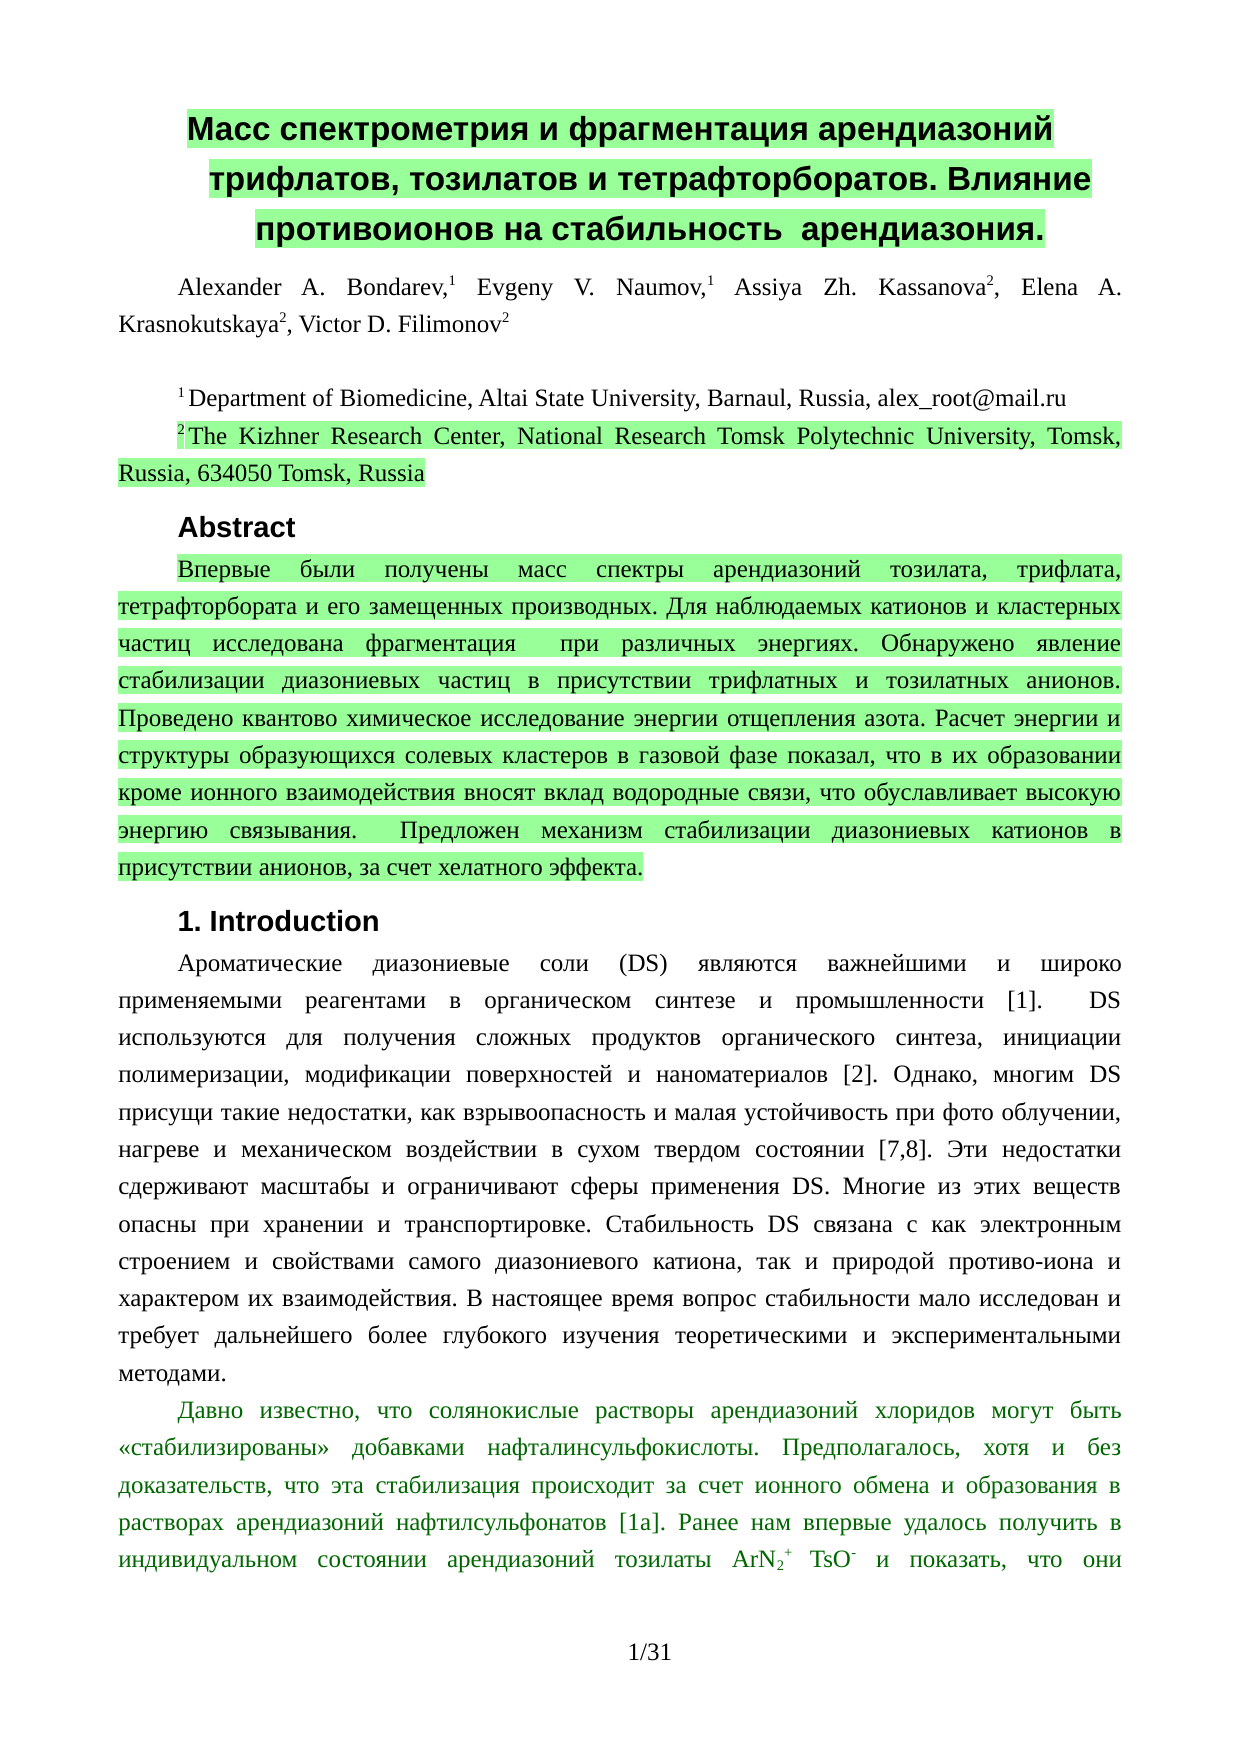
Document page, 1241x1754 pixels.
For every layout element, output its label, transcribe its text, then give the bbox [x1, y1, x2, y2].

list Ароматические диазониевые соли (DS) являются важнейшими и широко применяемыми реагентами в органическом синтезе и промышленности [1]. DS используются для получения сложных продуктов органического синтеза, инициации полимеризации, модификации поверхностей и наноматериалов [2]. Однако, многим DS присущи такие недостатки, как взрывоопасность и малая устойчивость при фото облучении, нагреве и механическом воздействии в сухом твердом состоянии [7,8]. Эти недостатки сдерживают масштабы и ограничивают сферы применения DS. Многие из этих веществ опасны при хранении и транспортировке. Стабильность DS связана с как электронным строением и свойствами самого диазониевого катиона, так и природой противо-иона и характером их взаимодействия. В настоящее время вопрос стабильности мало исследован и требует дальнейшего более глубокого изучения теоретическими и экспериментальными методами. [118, 948, 1122, 1387]
list Давно известно, что солянокислые растворы арендиазоний хлоридов могут быть «стабилизированы» добавками нафталинсульфокислоты. Предполагалось, хотя и без доказательств, что эта стабилизация происходит за счет ионного обмена и образования в растворах арендиазоний нафтилсульфонатов [1a]. Ранее нам впервые удалось получить в индивидуальном состоянии арендиазоний тозилаты ArN2+ TsO- и показать, что они [118, 1395, 1122, 1573]
subtitle Abstract [118, 510, 1122, 544]
list Впервые были получены масс спектры арендиазоний тозилата, трифлата, тетрафторбората и его замещенных производных. Для наблюдаемых катионов и кластерных частиц исследована фрагментация при различных энергиях. Обнаружено явление стабилизации диазониевых частиц в присутствии трифлатных и тозилатных анионов. Проведено квантово химическое исследование энергии отщепления азота. Расчет энергии и структуры образующихся солевых кластеров в газовой фазе показал, что в их образовании кроме ионного взаимодействия вносят вклад водородные связи, что обуславливает высокую энергию связывания. Предложен механизм стабилизации диазониевых катионов в присутствии анионов, за счет хелатного эффекта. [118, 554, 1122, 881]
subtitle Масс спектрометрия и фрагментация арендиазоний трифлатов, тозилатов и тетрафторборатов. Влияние противоионов на стабильность арендиазония. [118, 109, 1122, 248]
subtitle 1. Introduction [118, 904, 1122, 938]
text 1 Department of Biomedicine, Altai State University, Barnaul, Russia, alex_root@mail.ru [118, 383, 1122, 412]
text Alexander A. Bondarev,1 Evgeny V. Naumov,1 Assiya Zh. Kassanova2, Elena A. Krasnokutskaya2, Victor D. Filimonov2 [118, 272, 1122, 338]
text 2 The Kizhner Research Center, National Research Tomsk Polytechnic University, Tomsk, Russia, 634050 Tomsk, Russia [118, 421, 1122, 487]
